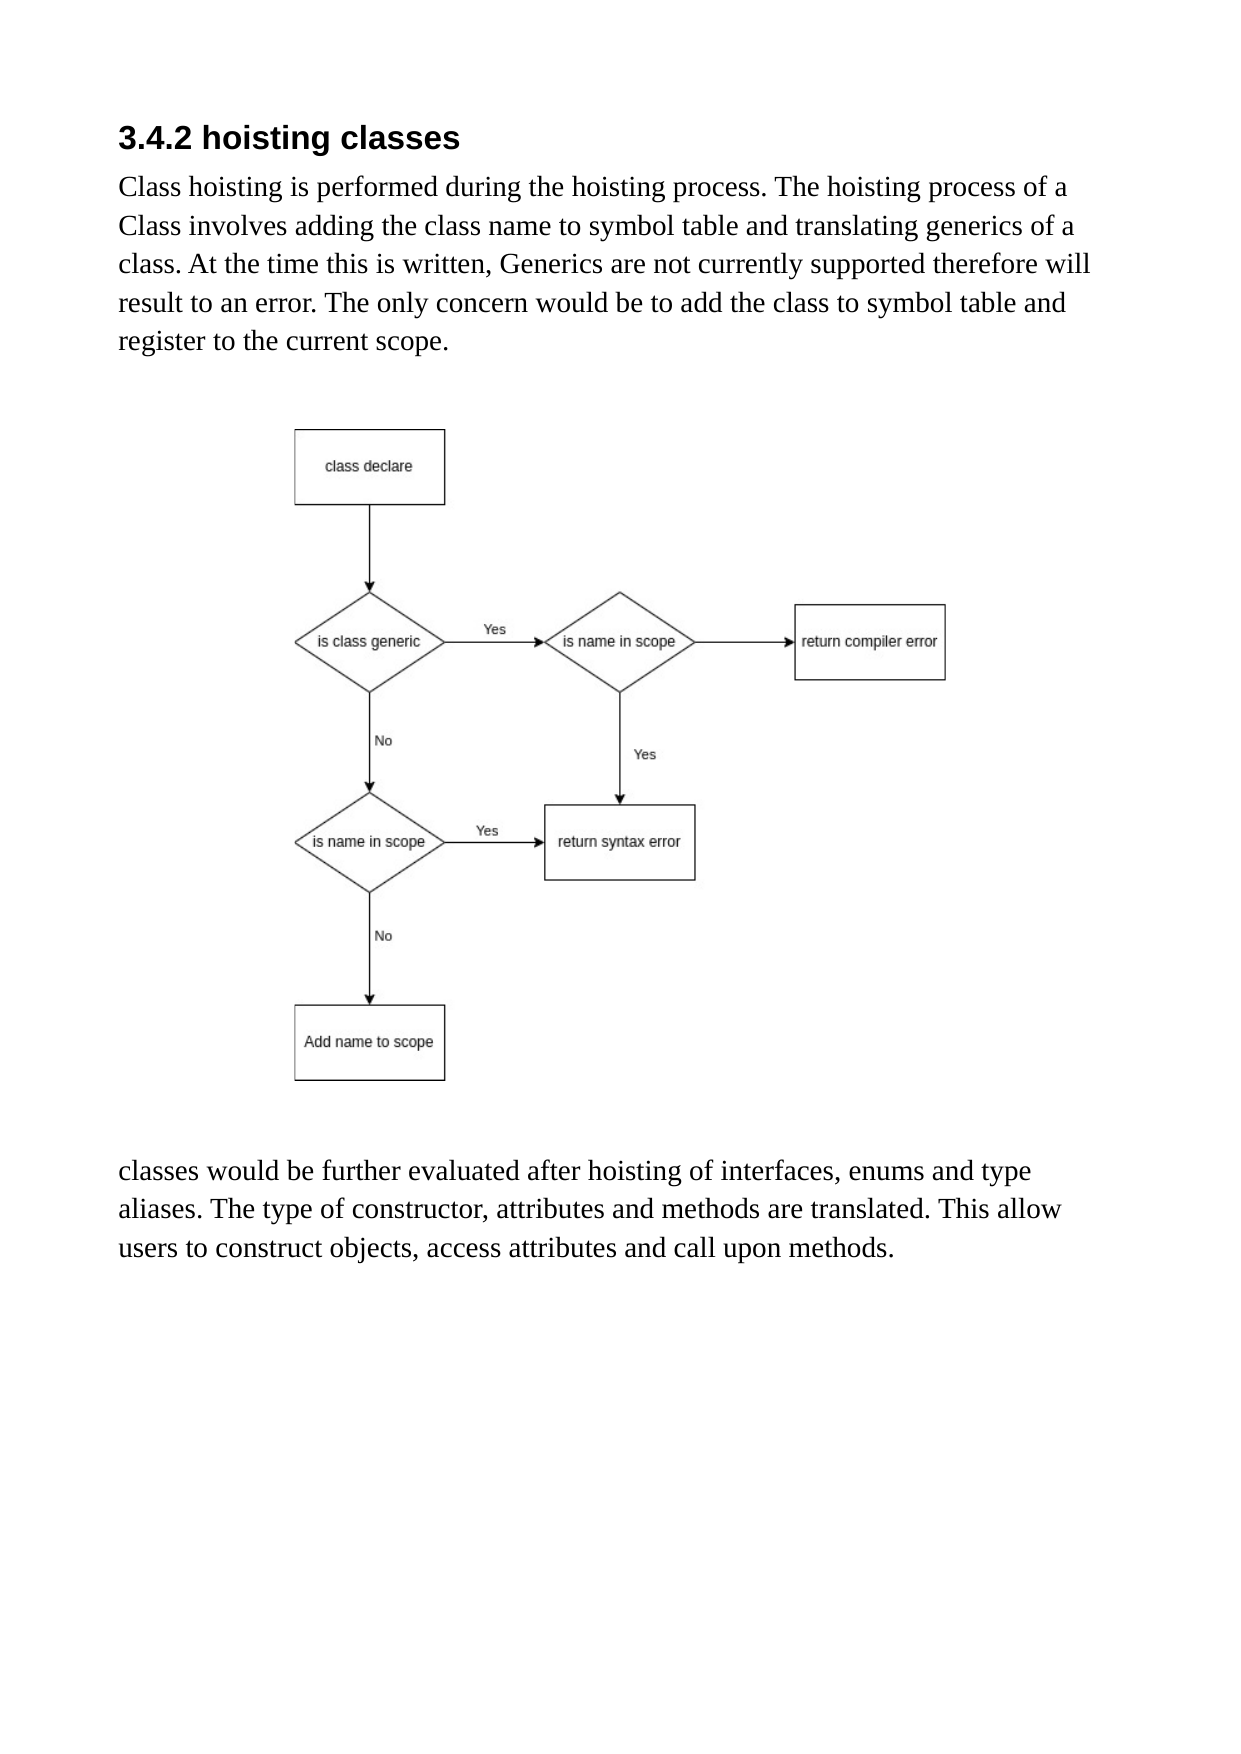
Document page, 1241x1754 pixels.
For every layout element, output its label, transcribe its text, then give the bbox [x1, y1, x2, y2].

picture [294, 429, 946, 1081]
text classes would be further evaluated after hoisting of interfaces, enums and type aliases. The type of constructor, attributes and methods are translated. This allow users to construct objects, access attributes and call upon methods. [118, 1153, 1122, 1263]
subtitle 3.4.2 hoisting classes [118, 118, 1122, 157]
text Class hoisting is performed during the hoisting process. The hoisting process of a Class involves adding the class name to symbol table and translating generics of a class. At the time this is written, Generics are not currently supported therefore will result to an error. The only concern would be to add the class to symbol table and register to the current scope. [118, 169, 1122, 357]
